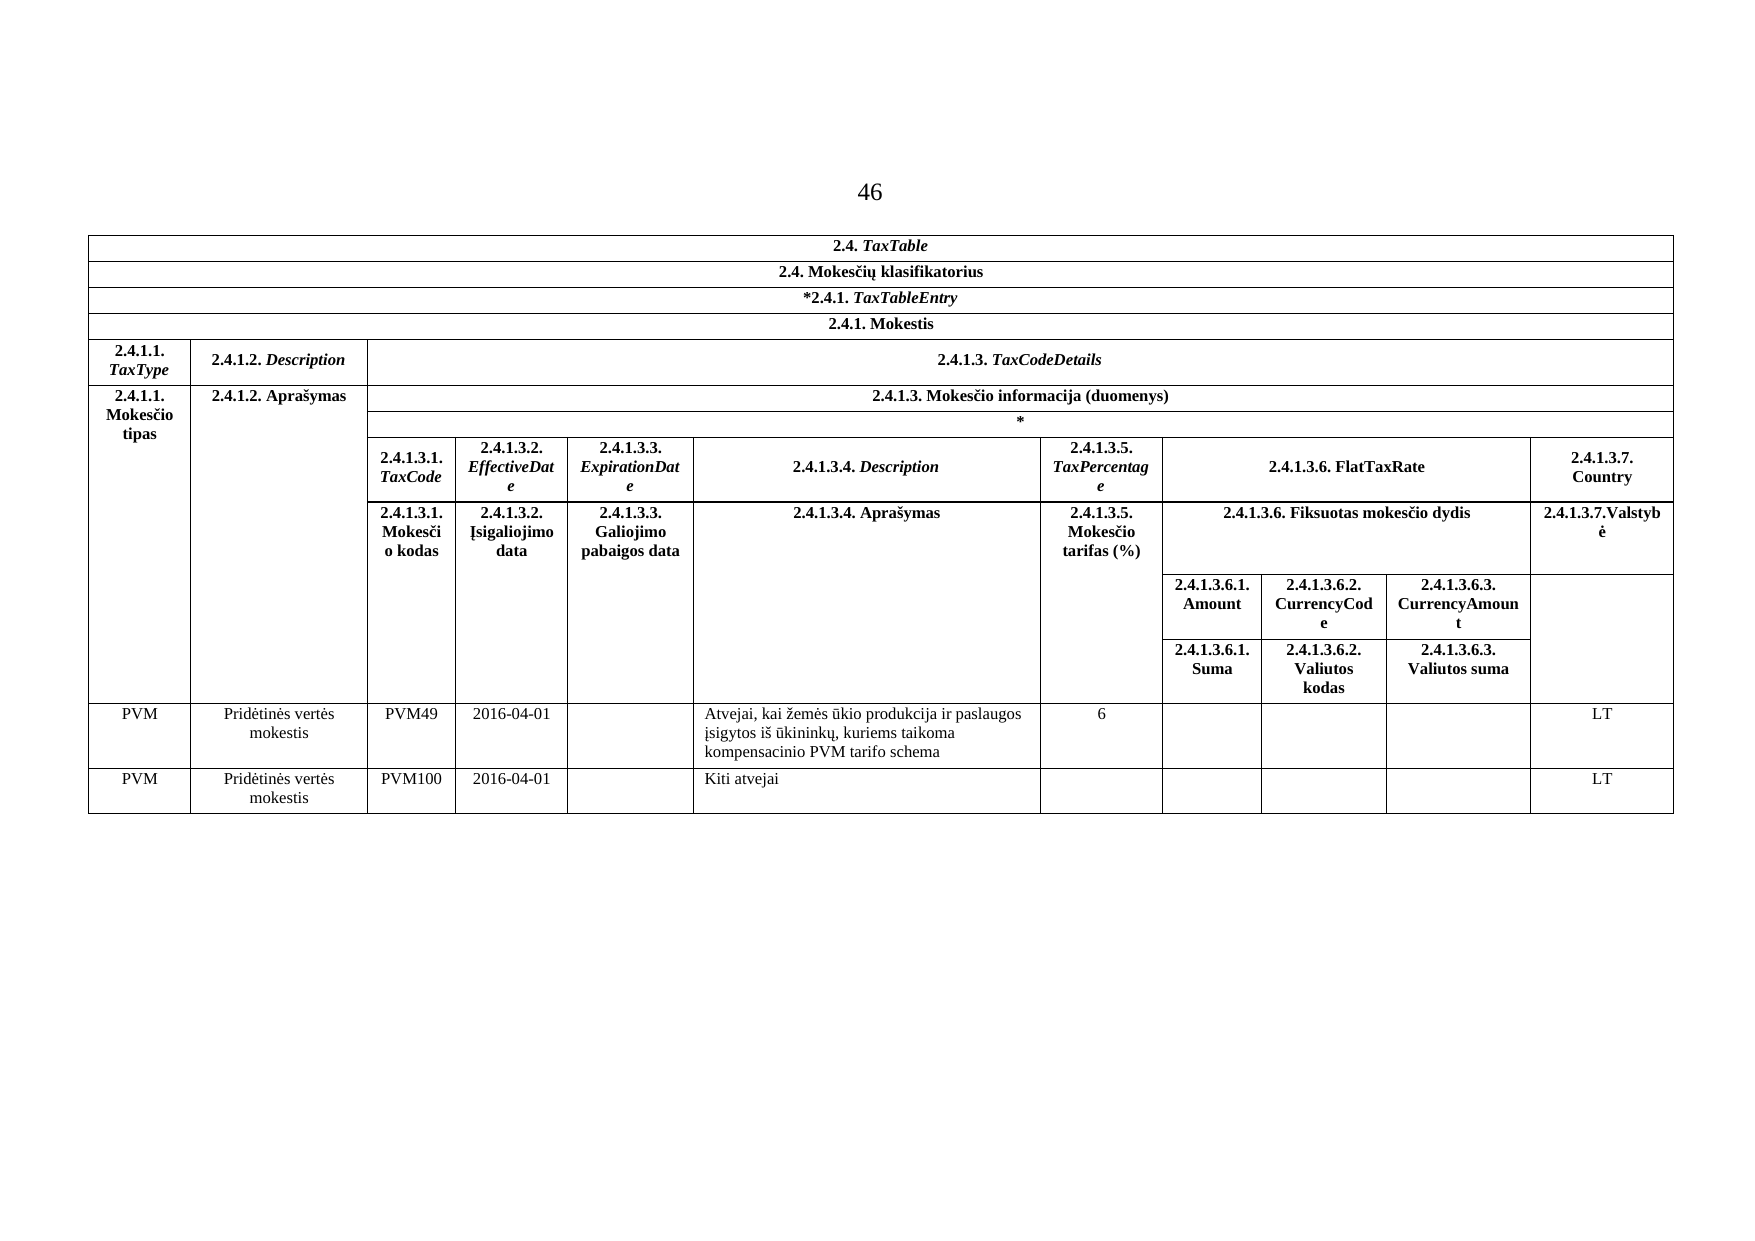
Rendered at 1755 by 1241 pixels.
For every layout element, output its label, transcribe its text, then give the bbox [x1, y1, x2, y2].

table_cell 2.4.1.2. Description [191, 340, 367, 384]
table_cell 2.4.1.3.1. Mokesčio kodas [368, 503, 455, 703]
table_cell 2.4.1.1. Mokesčio tipas [89, 386, 190, 703]
table_cell [1163, 769, 1261, 813]
table_cell PVM [89, 769, 190, 813]
table_cell [1262, 704, 1386, 767]
table_cell 2.4.1.3.6.1. Suma [1163, 640, 1261, 703]
table_cell 2.4.1.3.2. EffectiveDate [456, 438, 567, 501]
table_cell 2.4.1.2. Aprašymas [191, 386, 367, 703]
table_cell [1531, 575, 1673, 703]
table_cell Kiti atvejai [694, 769, 1040, 813]
table_cell 2.4.1.3.4. Aprašymas [694, 503, 1040, 703]
table_cell Pridėtinės vertės mokestis [191, 769, 367, 813]
table_cell 6 [1041, 704, 1162, 767]
table_cell 2.4.1.3.3. ExpirationDate [568, 438, 693, 501]
table_cell 2.4. Mokesčių klasifikatorius [89, 262, 1673, 287]
table_cell LT [1531, 704, 1673, 767]
table_cell [1041, 769, 1162, 813]
table_cell 2.4.1.3. Mokesčio informacija (duomenys) [368, 386, 1673, 411]
table_cell 2.4.1.3.4. Description [694, 438, 1040, 501]
table_cell 2.4.1.3.3. Galiojimo pabaigos data [568, 503, 693, 703]
table_cell 2.4.1.3. TaxCodeDetails [368, 340, 1673, 384]
table_cell 2.4.1.1. TaxType [89, 340, 190, 384]
table_cell * [368, 412, 1673, 437]
table_cell [568, 769, 693, 813]
table_cell [1387, 769, 1530, 813]
table_cell PVM100 [368, 769, 455, 813]
table_cell PVM [89, 704, 190, 767]
table_header 2.4. TaxTable [89, 236, 1673, 261]
table_cell 2.4.1.3.6.2. CurrencyCode [1262, 575, 1386, 638]
table_cell LT [1531, 769, 1673, 813]
table_cell 2.4.1.3.6.2. Valiutos kodas [1262, 640, 1386, 703]
table_cell 2.4.1.3.6.3. CurrencyAmount [1387, 575, 1530, 638]
table_cell 2.4.1.3.6.3. Valiutos suma [1387, 640, 1530, 703]
table_cell 2.4.1.3.7. Country [1531, 438, 1673, 501]
table_cell 2.4.1.3.6.1. Amount [1163, 575, 1261, 638]
table_cell PVM49 [368, 704, 455, 767]
table_cell [568, 704, 693, 767]
table_cell *2.4.1. TaxTableEntry [89, 288, 1673, 313]
table_cell [1163, 704, 1261, 767]
table_cell [1262, 769, 1386, 813]
table_cell Atvejai, kai žemės ūkio produkcija ir paslaugos įsigytos iš ūkininkų, kuriems taikoma kompensacinio PVM tarifo schema [694, 704, 1040, 767]
table_cell 2016-04-01 [456, 769, 567, 813]
table_cell 2.4.1.3.1. TaxCode [368, 438, 455, 501]
table_cell 2.4.1. Mokestis [89, 314, 1673, 339]
table_cell 2.4.1.3.5. TaxPercentage [1041, 438, 1162, 501]
table_cell 2.4.1.3.6. FlatTaxRate [1163, 438, 1530, 501]
table_cell Pridėtinės vertės mokestis [191, 704, 367, 767]
table_cell 2016-04-01 [456, 704, 567, 767]
table_cell 2.4.1.3.5. Mokesčio tarifas (%) [1041, 503, 1162, 703]
table_cell 2.4.1.3.6. Fiksuotas mokesčio dydis [1163, 503, 1530, 574]
table_cell 2.4.1.3.2. Įsigaliojimo data [456, 503, 567, 703]
table_cell [1387, 704, 1530, 767]
table_cell 2.4.1.3.7.Valstybė [1531, 503, 1673, 574]
